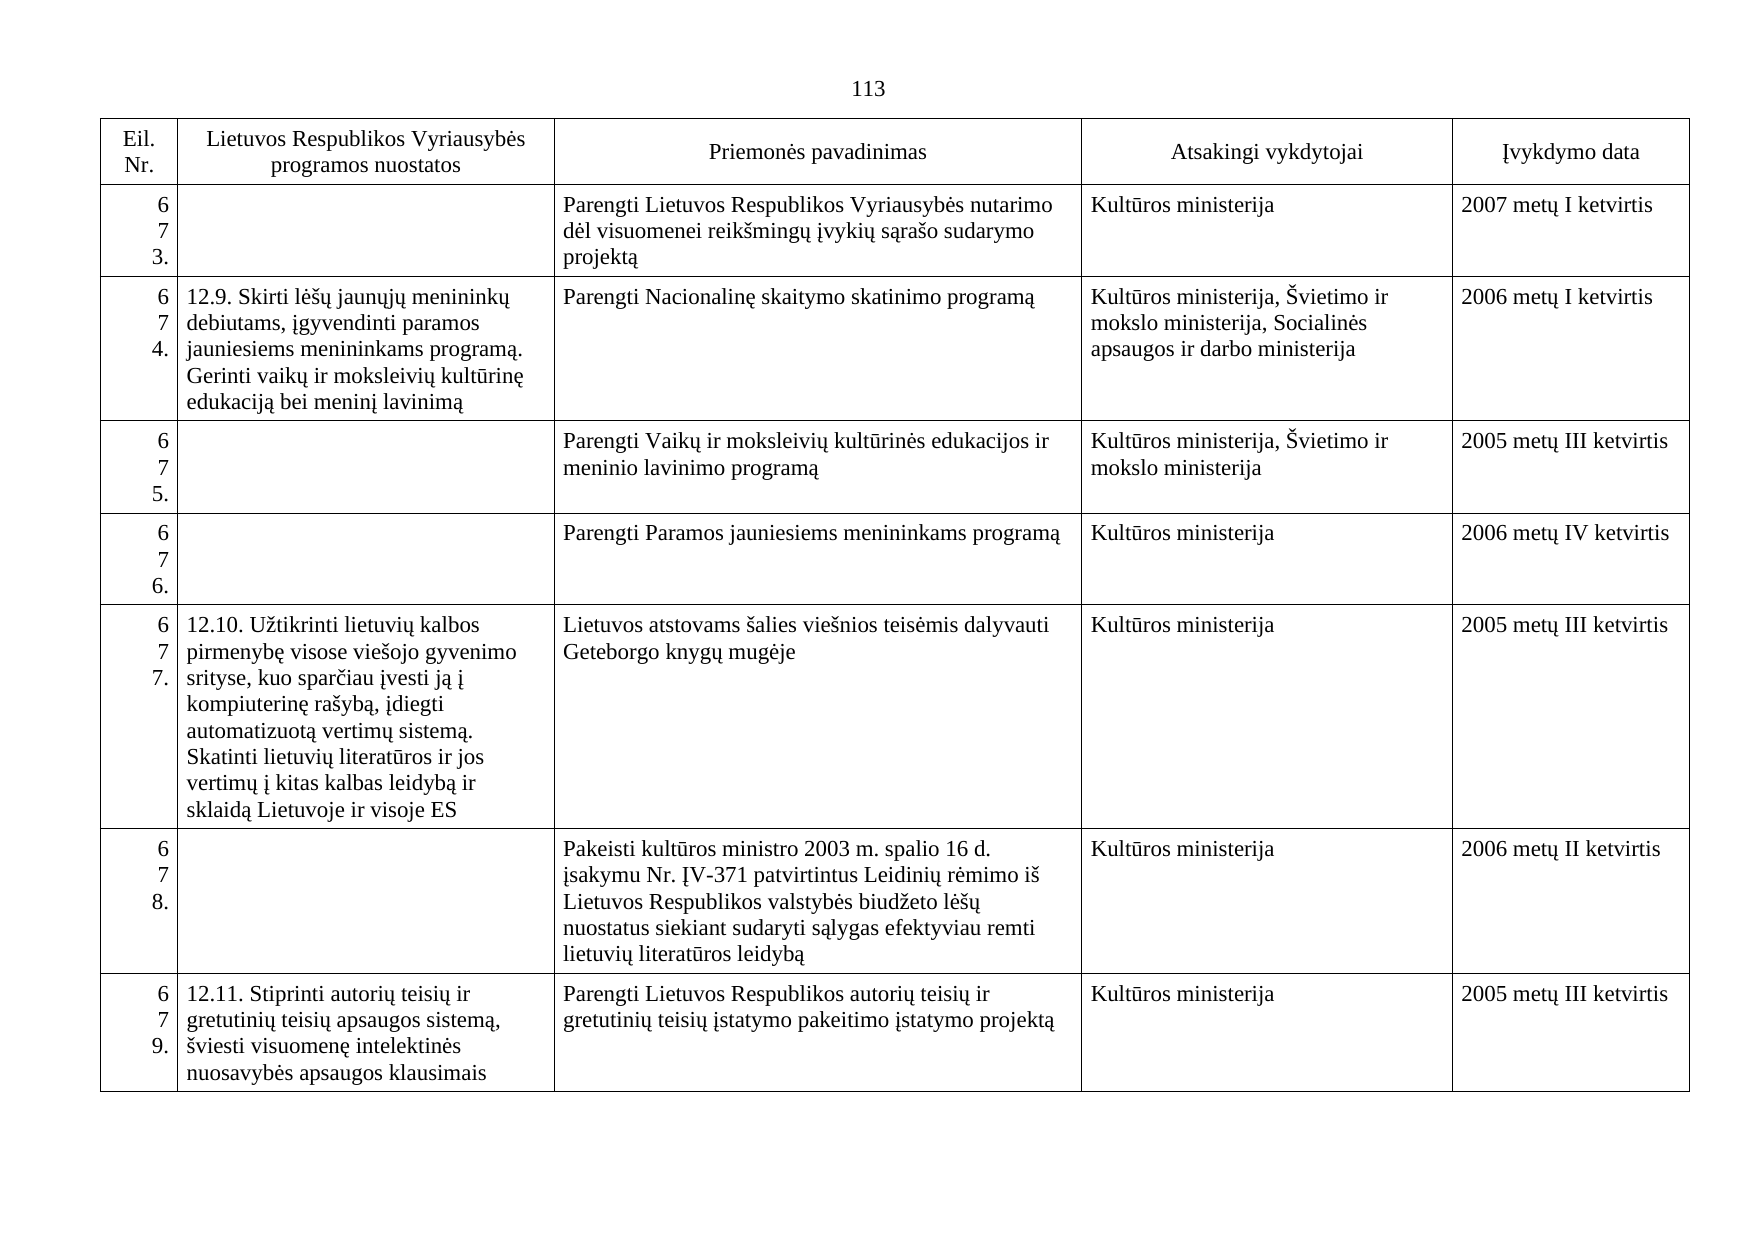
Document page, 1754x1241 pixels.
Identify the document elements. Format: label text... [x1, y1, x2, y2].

table_cell 2007 metų I ketvirtis [1453, 185, 1689, 276]
table_header Priemonės pavadinimas [555, 119, 1081, 184]
table_cell 2005 metų III ketvirtis [1453, 974, 1689, 1091]
table_cell Kultūros ministerija, Švietimo ir mokslo ministerija [1082, 421, 1452, 512]
table_cell 2006 metų IV ketvirtis [1453, 514, 1689, 604]
table_cell [101, 605, 177, 828]
table_cell [1690, 513, 1754, 604]
table_cell 12.10. Užtikrinti lietuvių kalbos pirmenybę visose viešojo gyvenimo srityse, kuo sparčiau įvesti ją į kompiuterinę rašybą, įdiegti automatizuotą vertimų sistemą. Skatinti lietuvių literatūros ir jos vertimų į kitas kalbas leidybą ir sklaidą Lietuvoje ir visoje ES [178, 605, 554, 828]
table_cell Lietuvos atstovams šalies viešnios teisėmis dalyvauti Geteborgo knygų mugėje [555, 605, 1081, 828]
table_cell 12.9. Skirti lėšų jaunųjų menininkų debiutams, įgyvendinti paramos jauniesiems menininkams programą. Gerinti vaikų ir moksleivių kultūrinę edukaciją bei meninį lavinimą [178, 277, 554, 420]
table_cell [101, 514, 177, 604]
table_cell Kultūros ministerija, Švietimo ir mokslo ministerija, Socialinės apsaugos ir darbo ministerija [1082, 277, 1452, 420]
table_cell 12.11. Stiprinti autorių teisių ir gretutinių teisių apsaugos sistemą, šviesti visuomenę intelektinės nuosavybės apsaugos klausimais [178, 974, 554, 1091]
table_cell [178, 514, 554, 604]
table_cell 2006 metų II ketvirtis [1453, 829, 1689, 973]
table_cell [1690, 828, 1754, 973]
table_cell Parengti Vaikų ir moksleivių kultūrinės edukacijos ir meninio lavinimo programą [555, 421, 1081, 512]
table_cell Kultūros ministerija [1082, 185, 1452, 276]
table_cell Kultūros ministerija [1082, 605, 1452, 828]
table_header Įvykdymo data [1453, 119, 1689, 184]
table_cell Kultūros ministerija [1082, 514, 1452, 604]
table_cell [178, 185, 554, 276]
table_cell 2005 metų III ketvirtis [1453, 421, 1689, 512]
table_cell 2005 metų III ketvirtis [1453, 605, 1689, 828]
table_header Lietuvos Respublikos Vyriausybės programos nuostatos [178, 119, 554, 184]
table_cell [101, 421, 177, 512]
table_cell Kultūros ministerija [1082, 974, 1452, 1091]
table_cell [101, 974, 177, 1091]
table_cell Parengti Lietuvos Respublikos autorių teisių ir gretutinių teisių įstatymo pakeitimo įstatymo projektą [555, 974, 1081, 1091]
table_header Atsakingi vykdytojai [1082, 119, 1452, 184]
table_cell Kultūros ministerija [1082, 829, 1452, 973]
table_cell Parengti Lietuvos Respublikos Vyriausybės nutarimo dėl visuomenei reikšmingų įvykių sąrašo sudarymo projektą [555, 185, 1081, 276]
table_cell [101, 185, 177, 276]
table_cell [1690, 604, 1754, 828]
table_cell Pakeisti kultūros ministro 2003 m. spalio 16 d. įsakymu Nr. ĮV-371 patvirtintus Leidinių rėmimo iš Lietuvos Respublikos valstybės biudžeto lėšų nuostatus siekiant sudaryti sąlygas efektyviau remti lietuvių literatūros leidybą [555, 829, 1081, 973]
table_header [1690, 118, 1754, 184]
table_cell Parengti Paramos jauniesiems menininkams programą [555, 514, 1081, 604]
table_cell [101, 829, 177, 973]
table_cell [101, 277, 177, 420]
table_cell [1690, 973, 1754, 1091]
table_cell 2006 metų I ketvirtis [1453, 277, 1689, 420]
table_cell Parengti Nacionalinę skaitymo skatinimo programą [555, 277, 1081, 420]
table_cell [1690, 276, 1754, 420]
table_cell [1690, 420, 1754, 512]
table_cell [178, 829, 554, 973]
table_header Eil. Nr. [101, 119, 177, 184]
table_cell [1690, 184, 1754, 276]
table_cell [178, 421, 554, 512]
